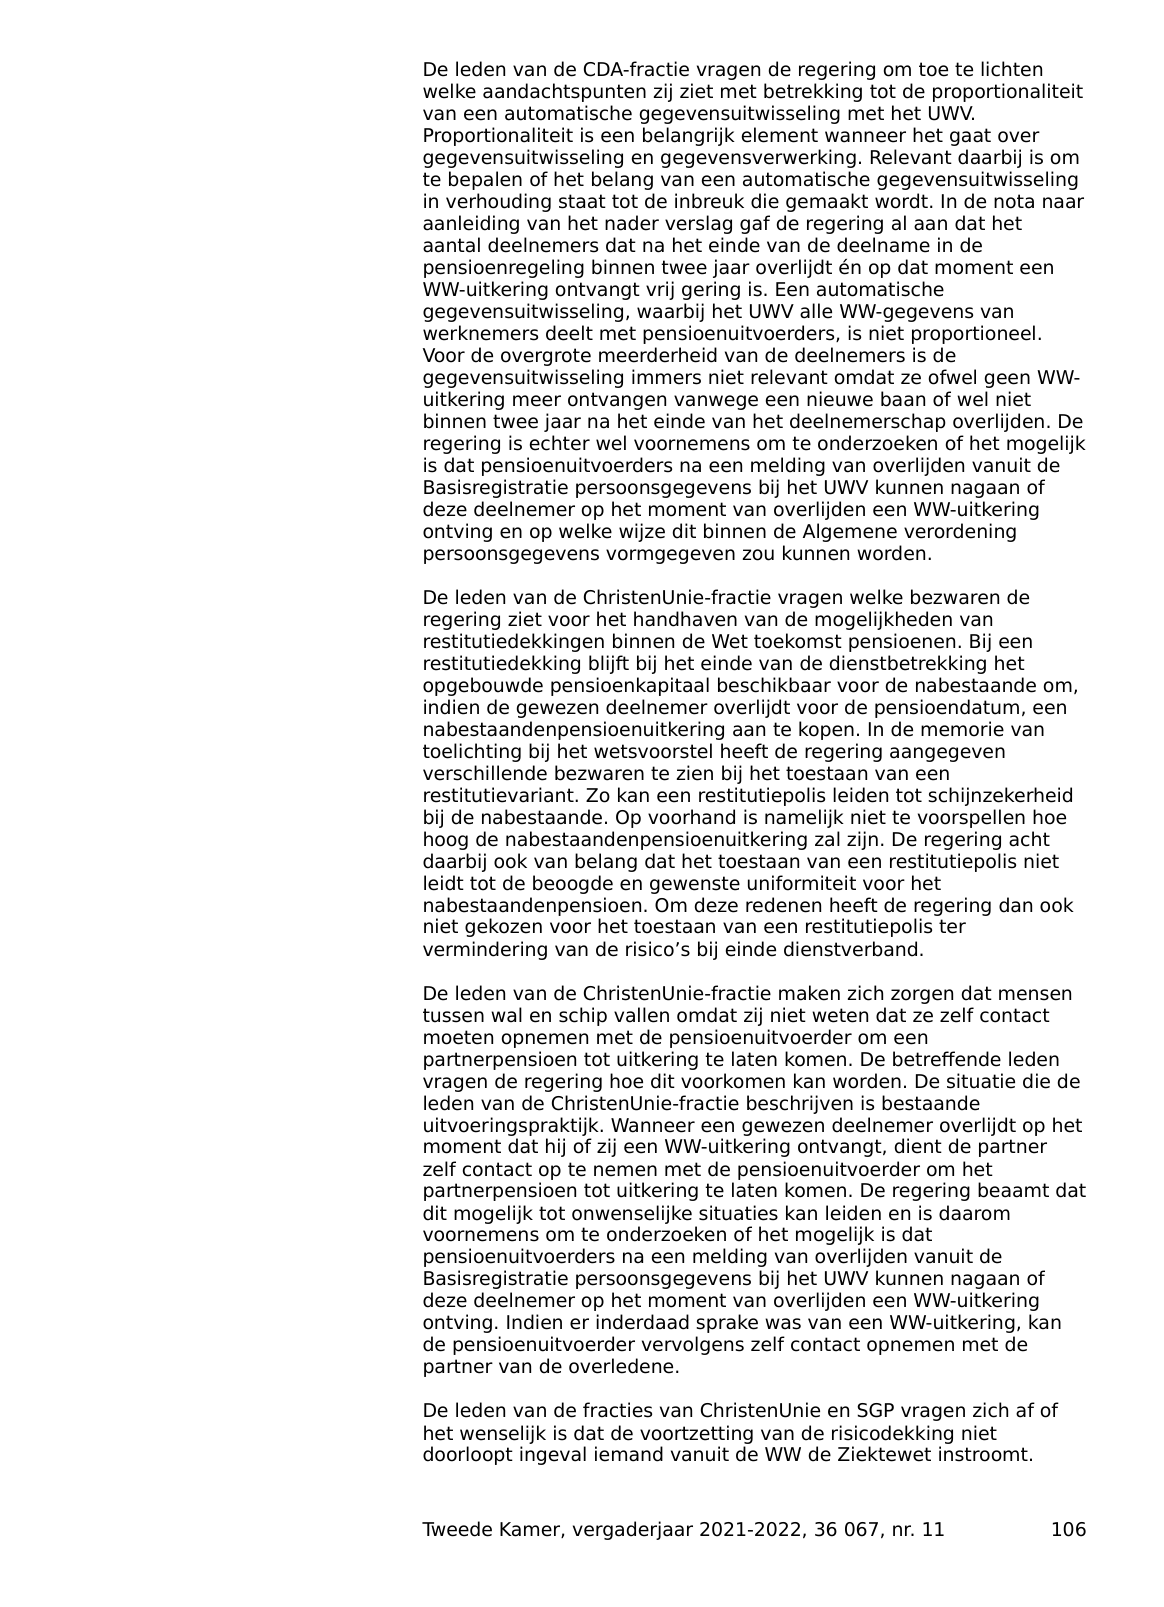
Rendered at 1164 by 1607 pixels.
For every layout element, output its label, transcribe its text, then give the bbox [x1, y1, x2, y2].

text De leden van de ChristenUnie-fractie maken zich zorgen dat mensen tussen wal en schip vallen omdat zij niet weten dat ze zelf contact moeten opnemen met de pensioenuitvoerder om een partnerpensioen tot uitkering te laten komen. De betreffende leden vragen de regering hoe dit voorkomen kan worden. De situatie die de leden van de ChristenUnie-fractie beschrijven is bestaande uitvoeringspraktijk. Wanneer een gewezen deelnemer overlijdt op het moment dat hij of zij een WW-uitkering ontvangt, dient de partner zelf contact op te nemen met de pensioenuitvoerder om het partnerpensioen tot uitkering te laten komen. De regering beaamt dat dit mogelijk tot onwenselijke situaties kan leiden en is daarom voornemens om te onderzoeken of het mogelijk is dat pensioenuitvoerders na een melding van overlijden vanuit de Basisregistratie persoonsgegevens bij het UWV kunnen nagaan of deze deelnemer op het moment van overlijden een WW-uitkering ontving. Indien er inderdaad sprake was van een WW-uitkering, kan de pensioenuitvoerder vervolgens zelf contact opnemen met de partner van de overledene. [422, 983, 1087, 1378]
text De leden van de ChristenUnie-fractie vragen welke bezwaren de regering ziet voor het handhaven van de mogelijkheden van restitutiedekkingen binnen de Wet toekomst pensioenen. Bij een restitutiedekking blijft bij het einde van de dienstbetrekking het opgebouwde pensioenkapitaal beschikbaar voor de nabestaande om, indien de gewezen deelnemer overlijdt voor de pensioendatum, een nabestaandenpensioenuitkering aan te kopen. In de memorie van toelichting bij het wetsvoorstel heeft de regering aangegeven verschillende bezwaren te zien bij het toestaan van een restitutievariant. Zo kan een restitutiepolis leiden tot schijnzekerheid bij de nabestaande. Op voorhand is namelijk niet te voorspellen hoe hoog de nabestaandenpensioenuitkering zal zijn. De regering acht daarbij ook van belang dat het toestaan van een restitutiepolis niet leidt tot de beoogde en gewenste uniformiteit voor het nabestaandenpensioen. Om deze redenen heeft de regering dan ook niet gekozen voor het toestaan van een restitutiepolis ter vermindering van de risico’s bij einde dienstverband. [422, 587, 1087, 960]
text De leden van de CDA-fractie vragen de regering om toe te lichten welke aandachtspunten zij ziet met betrekking tot de proportionaliteit van een automatische gegevensuitwisseling met het UWV. Proportionaliteit is een belangrijk element wanneer het gaat over gegevensuitwisseling en gegevensverwerking. Relevant daarbij is om te bepalen of het belang van een automatische gegevensuitwisseling in verhouding staat tot de inbreuk die gemaakt wordt. In de nota naar aanleiding van het nader verslag gaf de regering al aan dat het aantal deelnemers dat na het einde van de deelname in de pensioenregeling binnen twee jaar overlijdt én op dat moment een WW-uitkering ontvangt vrij gering is. Een automatische gegevensuitwisseling, waarbij het UWV alle WW-gegevens van werknemers deelt met pensioenuitvoerders, is niet proportioneel. Voor de overgrote meerderheid van de deelnemers is de gegevensuitwisseling immers niet relevant omdat ze ofwel geen WW-uitkering meer ontvangen vanwege een nieuwe baan of wel niet binnen twee jaar na het einde van het deelnemerschap overlijden. De regering is echter wel voornemens om te onderzoeken of het mogelijk is dat pensioenuitvoerders na een melding van overlijden vanuit de Basisregistratie persoonsgegevens bij het UWV kunnen nagaan of deze deelnemer op het moment van overlijden een WW-uitkering ontving en op welke wijze dit binnen de Algemene verordening persoonsgegevens vormgegeven zou kunnen worden. [422, 59, 1087, 564]
text De leden van de fracties van ChristenUnie en SGP vragen zich af of het wenselijk is dat de voortzetting van de risicodekking niet doorloopt ingeval iemand vanuit de WW de Ziektewet instroomt. [422, 1400, 1087, 1466]
